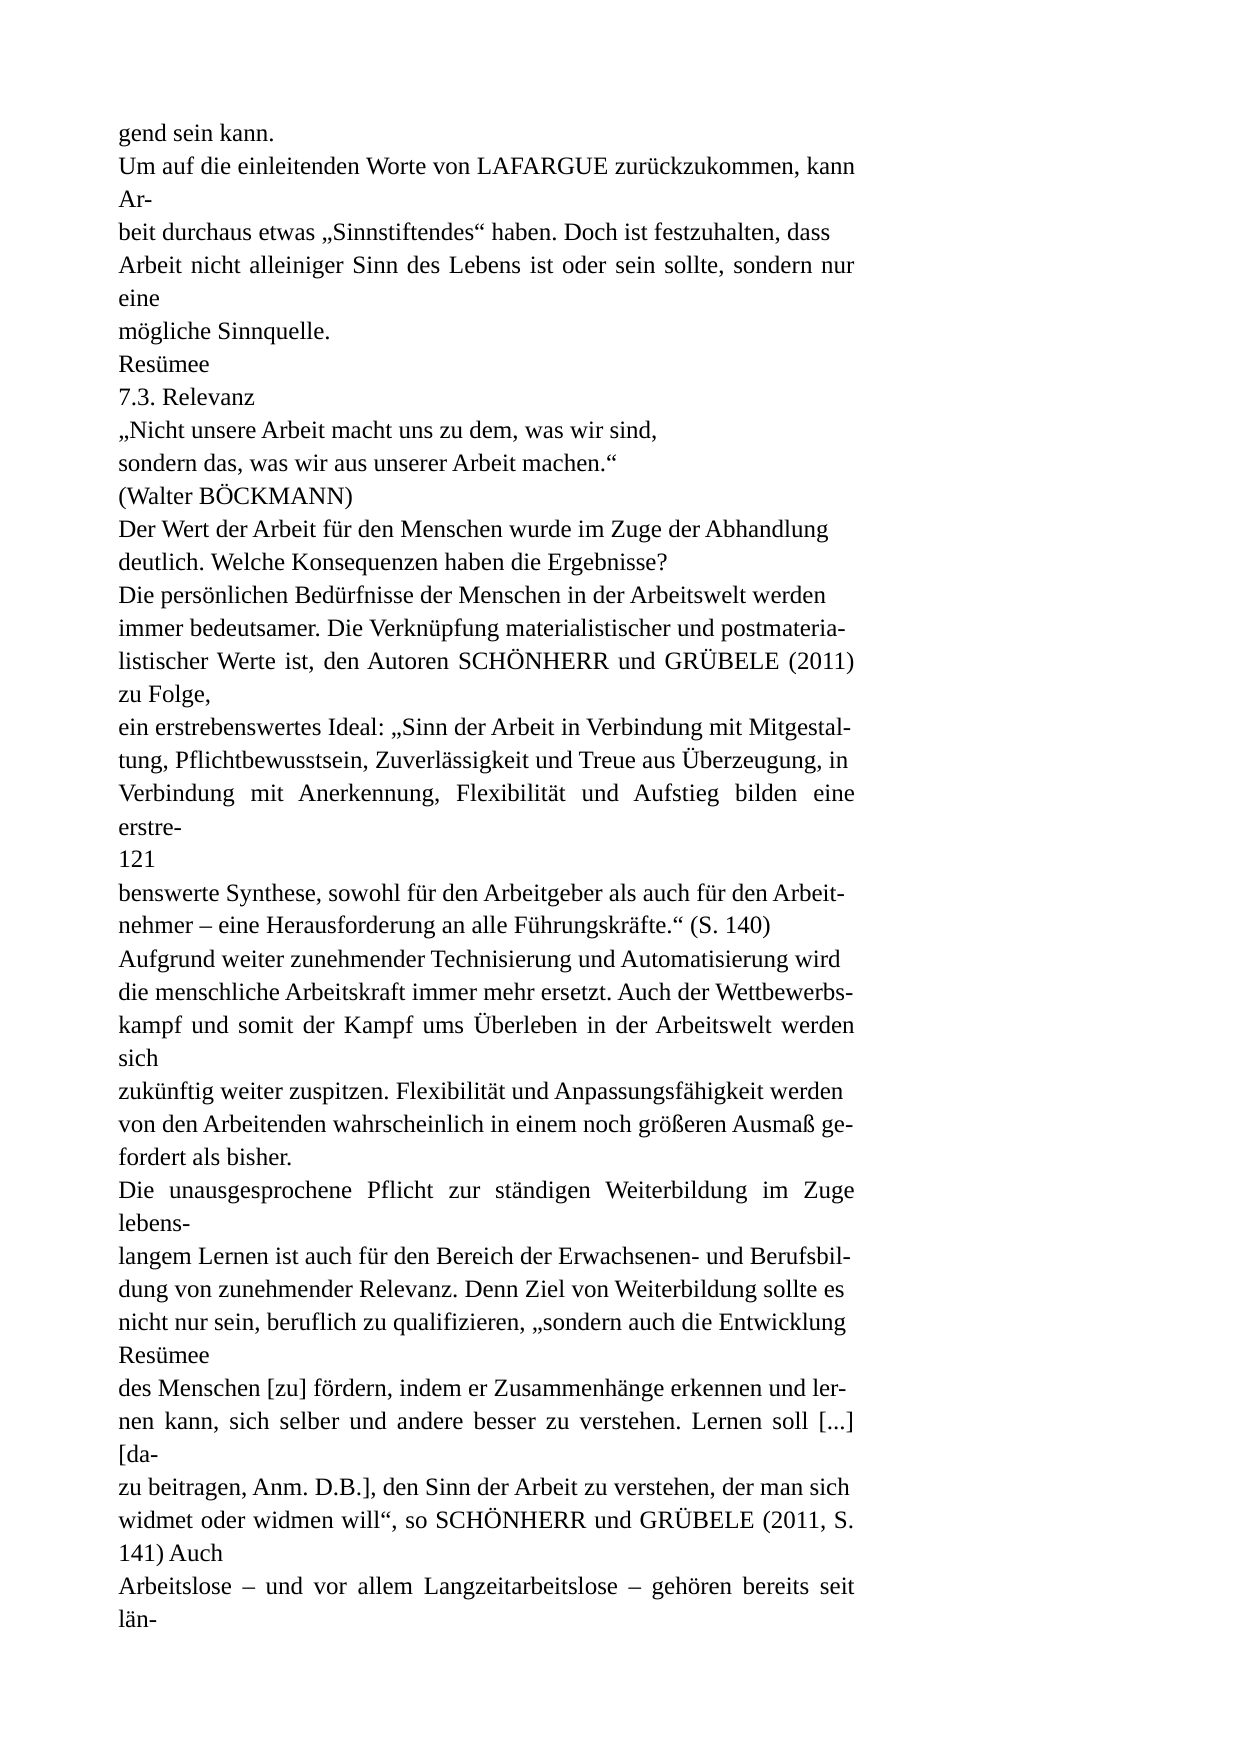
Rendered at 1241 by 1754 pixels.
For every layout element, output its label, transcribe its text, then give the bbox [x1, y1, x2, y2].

text Die persönlichen Bedürfnisse der Menschen in der Arbeitswelt werden [118, 580, 856, 609]
text 121 [118, 844, 856, 873]
text Arbeitslose – und vor allem Langzeitarbeitslose – gehören bereits seit län- [118, 1571, 856, 1633]
text listischer Werte ist, den Autoren SCHÖNHERR und GRÜBELE (2011) zu Folge, [118, 646, 856, 708]
text zukünftig weiter zuspitzen. Flexibilität und Anpassungsfähigkeit werden [118, 1076, 856, 1104]
text die menschliche Arbeitskraft immer mehr ersetzt. Auch der Wettbewerbs- [118, 977, 856, 1005]
text Der Wert der Arbeit für den Menschen wurde im Zuge der Abhandlung [118, 514, 856, 543]
text nicht nur sein, beruflich zu qualifizieren, „sondern auch die Entwicklung [118, 1307, 856, 1336]
text (Walter BÖCKMANN) [118, 481, 856, 510]
text widmet oder widmen will“, so SCHÖNHERR und GRÜBELE (2011, S. 141) Auch [118, 1505, 856, 1567]
text Arbeit nicht alleiniger Sinn des Lebens ist oder sein sollte, sondern nur eine [118, 250, 856, 312]
text tung, Pflichtbewusstsein, Zuverlässigkeit und Treue aus Überzeugung, in [118, 746, 856, 774]
text beit durchaus etwas „Sinnstiftendes“ haben. Doch ist festzuhalten, dass [118, 217, 856, 246]
text gend sein kann. [118, 118, 856, 147]
text Resümee [118, 349, 856, 378]
text des Menschen [zu] fördern, indem er Zusammenhänge erkennen und ler- [118, 1373, 856, 1402]
text nen kann, sich selber und andere besser zu verstehen. Lernen soll [...] [da- [118, 1406, 856, 1468]
text benswerte Synthese, sowohl für den Arbeitgeber als auch für den Arbeit- [118, 878, 856, 906]
text dung von zunehmender Relevanz. Denn Ziel von Weiterbildung sollte es [118, 1274, 856, 1303]
text Verbindung mit Anerkennung, Flexibilität und Aufstieg bilden eine erstre- [118, 778, 856, 840]
text 7.3. Relevanz [118, 382, 856, 411]
text ein erstrebenswertes Ideal: „Sinn der Arbeit in Verbindung mit Mitgestal- [118, 712, 856, 741]
text von den Arbeitenden wahrscheinlich in einem noch größeren Ausmaß ge- [118, 1109, 856, 1137]
text mögliche Sinnquelle. [118, 316, 856, 345]
text nehmer – eine Herausforderung an alle Führungskräfte.“ (S. 140) [118, 911, 856, 939]
text fordert als bisher. [118, 1142, 856, 1171]
text sondern das, was wir aus unserer Arbeit machen.“ [118, 448, 856, 477]
text Aufgrund weiter zunehmender Technisierung und Automatisierung wird [118, 944, 856, 972]
text Die unausgesprochene Pflicht zur ständigen Weiterbildung im Zuge lebens- [118, 1175, 856, 1237]
text kampf und somit der Kampf ums Überleben in der Arbeitswelt werden sich [118, 1010, 856, 1071]
text zu beitragen, Anm. D.B.], den Sinn der Arbeit zu verstehen, der man sich [118, 1472, 856, 1501]
text langem Lernen ist auch für den Bereich der Erwachsenen- und Berufsbil- [118, 1241, 856, 1269]
text Resümee [118, 1340, 856, 1369]
text Um auf die einleitenden Worte von LAFARGUE zurückzukommen, kann Ar- [118, 151, 856, 213]
text „Nicht unsere Arbeit macht uns zu dem, was wir sind, [118, 415, 856, 444]
text immer bedeutsamer. Die Verknüpfung materialistischer und postmateria- [118, 613, 856, 642]
text deutlich. Welche Konsequenzen haben die Ergebnisse? [118, 547, 856, 576]
